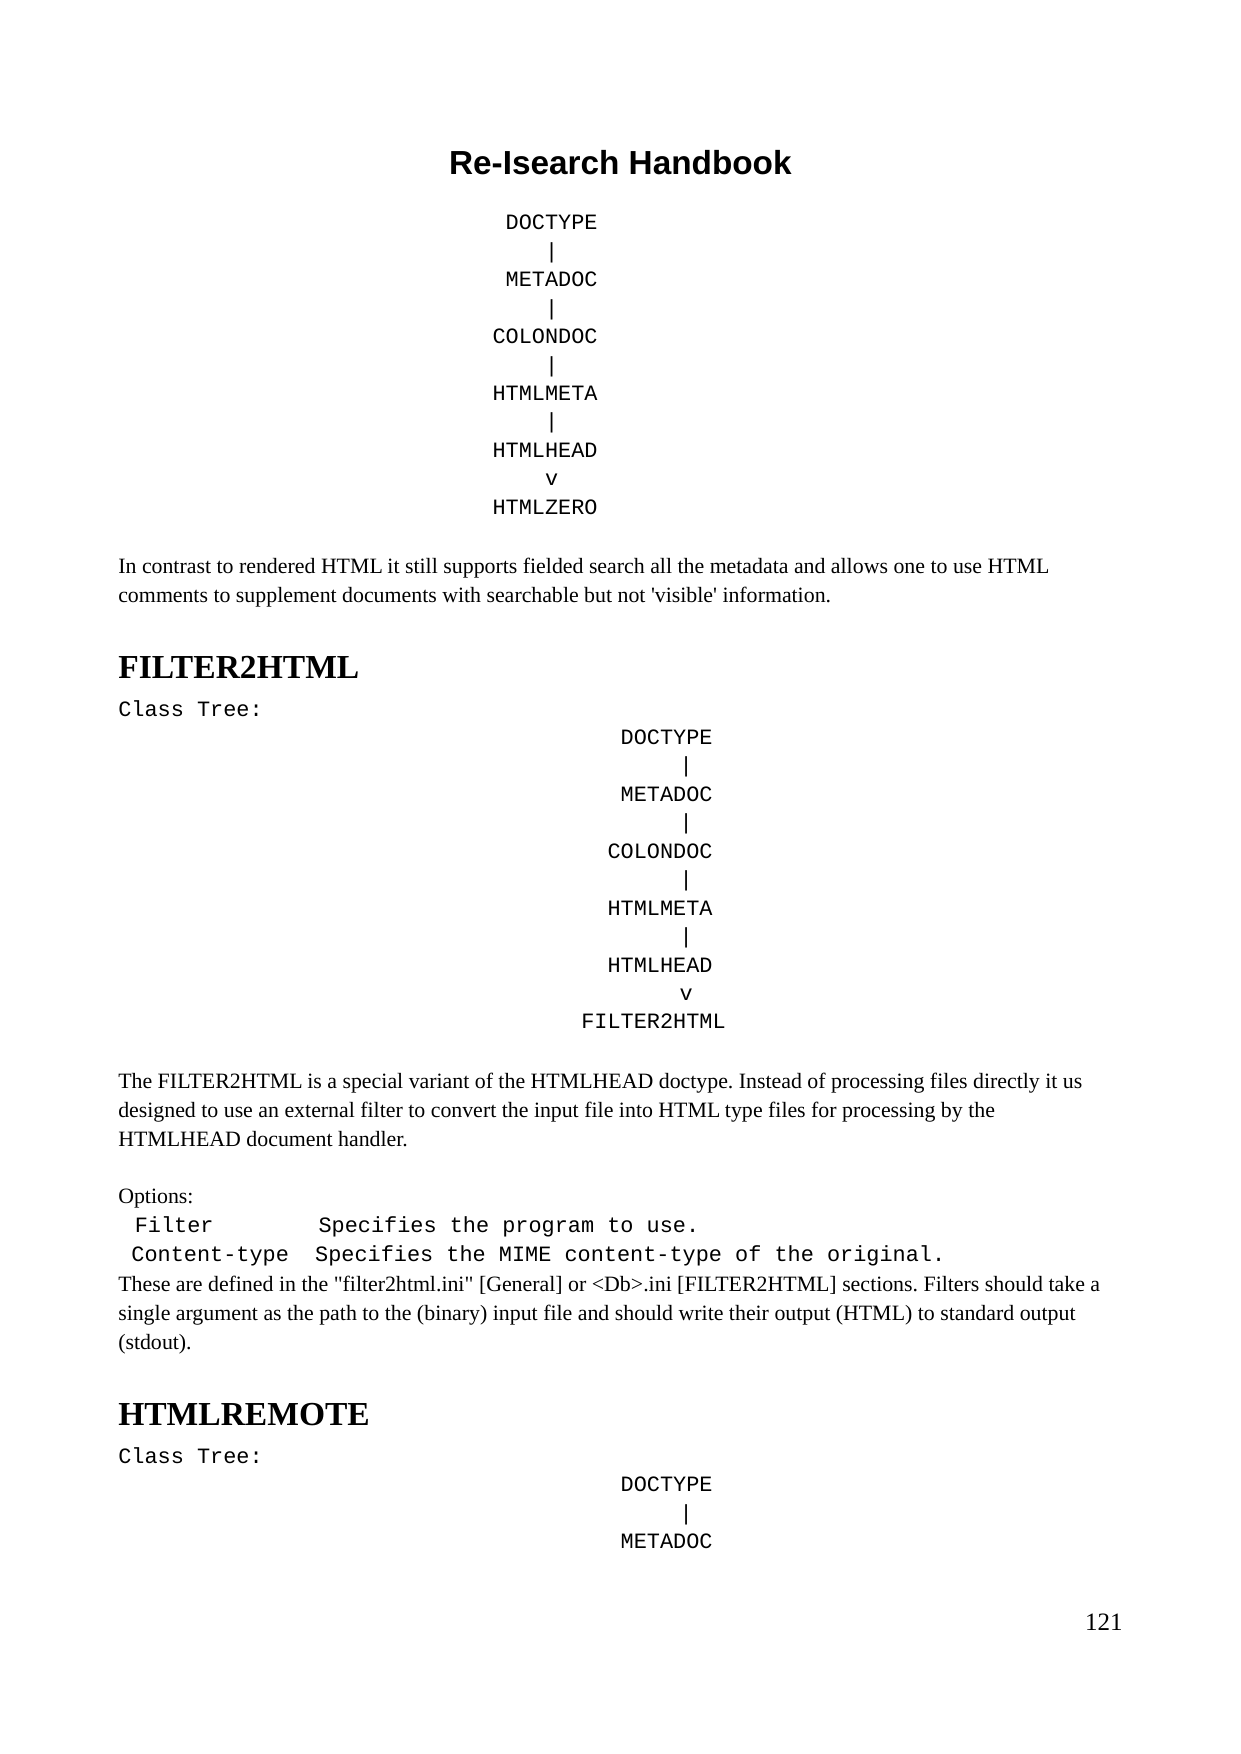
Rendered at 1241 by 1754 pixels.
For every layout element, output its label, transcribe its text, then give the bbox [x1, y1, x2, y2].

text The FILTER2HTML is a special variant of the HTMLHEAD doctype. Instead of processing files directly it us designed to use an external filter to convert the input file into HTML type files for processing by the HTMLHEAD document handler. [118, 1068, 1122, 1151]
text COLONDOC [413, 325, 1122, 350]
text | [118, 812, 1122, 836]
text HTMLMETA [118, 897, 1122, 922]
text | [413, 354, 1122, 378]
text Class Tree: [118, 1445, 1122, 1470]
text v [118, 982, 1122, 1007]
text | [413, 240, 1122, 265]
text METADOC [413, 268, 1122, 293]
text In contrast to rendered HTML it still supports fielded search all the metadata and allows one to use HTML comments to supplement documents with searchable but not 'visible' information. [118, 553, 1122, 607]
text HTMLMETA [413, 382, 1122, 407]
text DOCTYPE [118, 726, 1122, 751]
text HTMLZERO [413, 496, 1122, 521]
text Options: [118, 1183, 1122, 1208]
text | [118, 755, 1122, 779]
text DOCTYPE [413, 212, 1122, 236]
text Content-type Specifies the MIME content-type of the original. [118, 1243, 1122, 1268]
text HTMLHEAD [118, 954, 1122, 978]
text | [118, 1502, 1122, 1527]
text FILTER2HTML [118, 1011, 1122, 1035]
text | [118, 868, 1122, 893]
text HTMLHEAD [413, 439, 1122, 464]
text | [413, 297, 1122, 322]
text COLONDOC [118, 840, 1122, 865]
subtitle FILTER2HTML [118, 647, 1122, 685]
text Class Tree: [118, 698, 1122, 723]
text DOCTYPE [118, 1474, 1122, 1498]
text Filter Specifies the program to use. [118, 1212, 1122, 1239]
text These are defined in the "filter2html.ini" [General] or <Db>.ini [FILTER2HTML] sections. Filters should take a single argument as the path to the (binary) input file and should write their output (HTML) to standard output (stdout). [118, 1271, 1122, 1354]
text METADOC [118, 783, 1122, 808]
text | [413, 411, 1122, 435]
text METADOC [118, 1531, 1122, 1555]
text v [413, 467, 1122, 492]
subtitle HTMLREMOTE [118, 1394, 1122, 1433]
text | [118, 925, 1122, 950]
